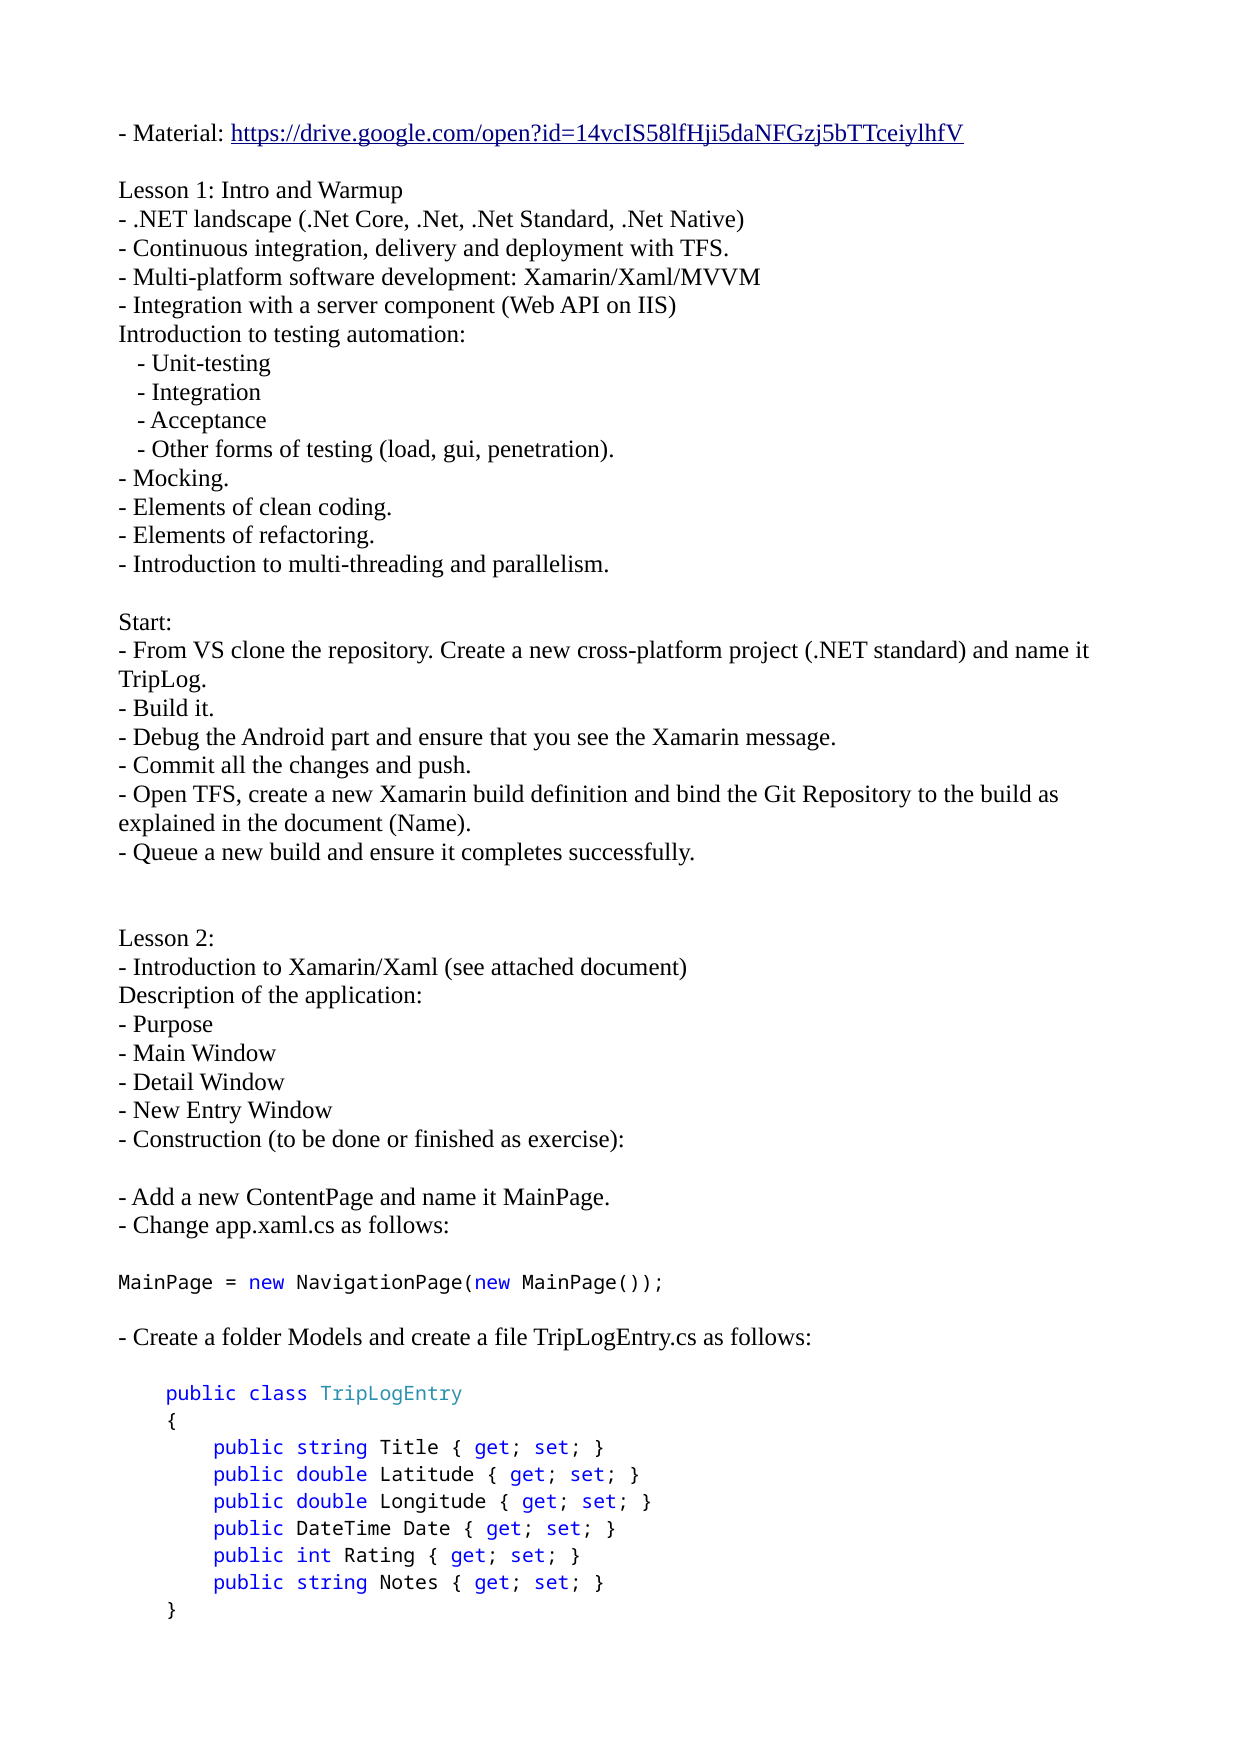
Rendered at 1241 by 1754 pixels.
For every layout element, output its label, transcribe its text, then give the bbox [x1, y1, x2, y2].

text - Construction (to be done or finished as exercise): [118, 1124, 1122, 1153]
text Lesson 1: Intro and Warmup [118, 176, 1122, 204]
text - Queue a new build and ensure it completes successfully. [118, 837, 1122, 866]
text - Change app.xaml.cs as follows: [118, 1211, 1122, 1239]
text public string Title { get; set; } [118, 1433, 1122, 1461]
text - Detail Window [118, 1067, 1122, 1096]
text { [118, 1407, 1122, 1433]
text - New Entry Window [118, 1096, 1122, 1124]
text - Elements of clean coding. [118, 492, 1122, 521]
text - Open TFS, create a new Xamarin build definition and bind the Git Repository to the build as explained in the document (Name). [118, 779, 1122, 837]
text - Multi-platform software development: Xamarin/Xaml/MVVM [118, 262, 1122, 291]
text - From VS clone the repository. Create a new cross-platform project (.NET standard) and name it TripLog. [118, 636, 1122, 693]
text - Main Window [118, 1038, 1122, 1067]
text - Debug the Android part and ensure that you see the Xamarin message. [118, 722, 1122, 751]
text Description of the application: [118, 981, 1122, 1009]
text Start: [118, 607, 1122, 636]
text - Other forms of testing (load, gui, penetration). [118, 434, 1122, 463]
text - Material: https://drive.google.com/open?id=14vcIS58lfHji5daNFGzj5bTTceiylhfV [118, 118, 1122, 147]
text public int Rating { get; set; } [118, 1541, 1122, 1568]
text - Purpose [118, 1009, 1122, 1038]
text public string Notes { get; set; } [118, 1568, 1122, 1595]
text - Mocking. [118, 463, 1122, 492]
text - Introduction to multi-threading and parallelism. [118, 549, 1122, 578]
text public DateTime Date { get; set; } [118, 1514, 1122, 1541]
text - .NET landscape (.Net Core, .Net, .Net Standard, .Net Native) [118, 204, 1122, 233]
text - Continuous integration, delivery and deployment with TFS. [118, 233, 1122, 262]
text - Unit-testing [118, 348, 1122, 377]
text - Elements of refactoring. [118, 521, 1122, 549]
text Introduction to testing automation: [118, 319, 1122, 348]
text - Add a new ContentPage and name it MainPage. [118, 1182, 1122, 1211]
text - Integration [118, 377, 1122, 406]
text } [118, 1595, 1122, 1622]
text - Commit all the changes and push. [118, 751, 1122, 779]
text - Build it. [118, 693, 1122, 722]
text MainPage = new NavigationPage(new MainPage()); [118, 1268, 1122, 1295]
text public class TripLogEntry [118, 1379, 1122, 1407]
text Lesson 2: [118, 923, 1122, 952]
text public double Latitude { get; set; } [118, 1461, 1122, 1487]
text public double Longitude { get; set; } [118, 1487, 1122, 1514]
text - Integration with a server component (Web API on IIS) [118, 291, 1122, 319]
text - Acceptance [118, 406, 1122, 434]
text - Introduction to Xamarin/Xaml (see attached document) [118, 952, 1122, 981]
text - Create a folder Models and create a file TripLogEntry.cs as follows: [118, 1322, 1122, 1351]
